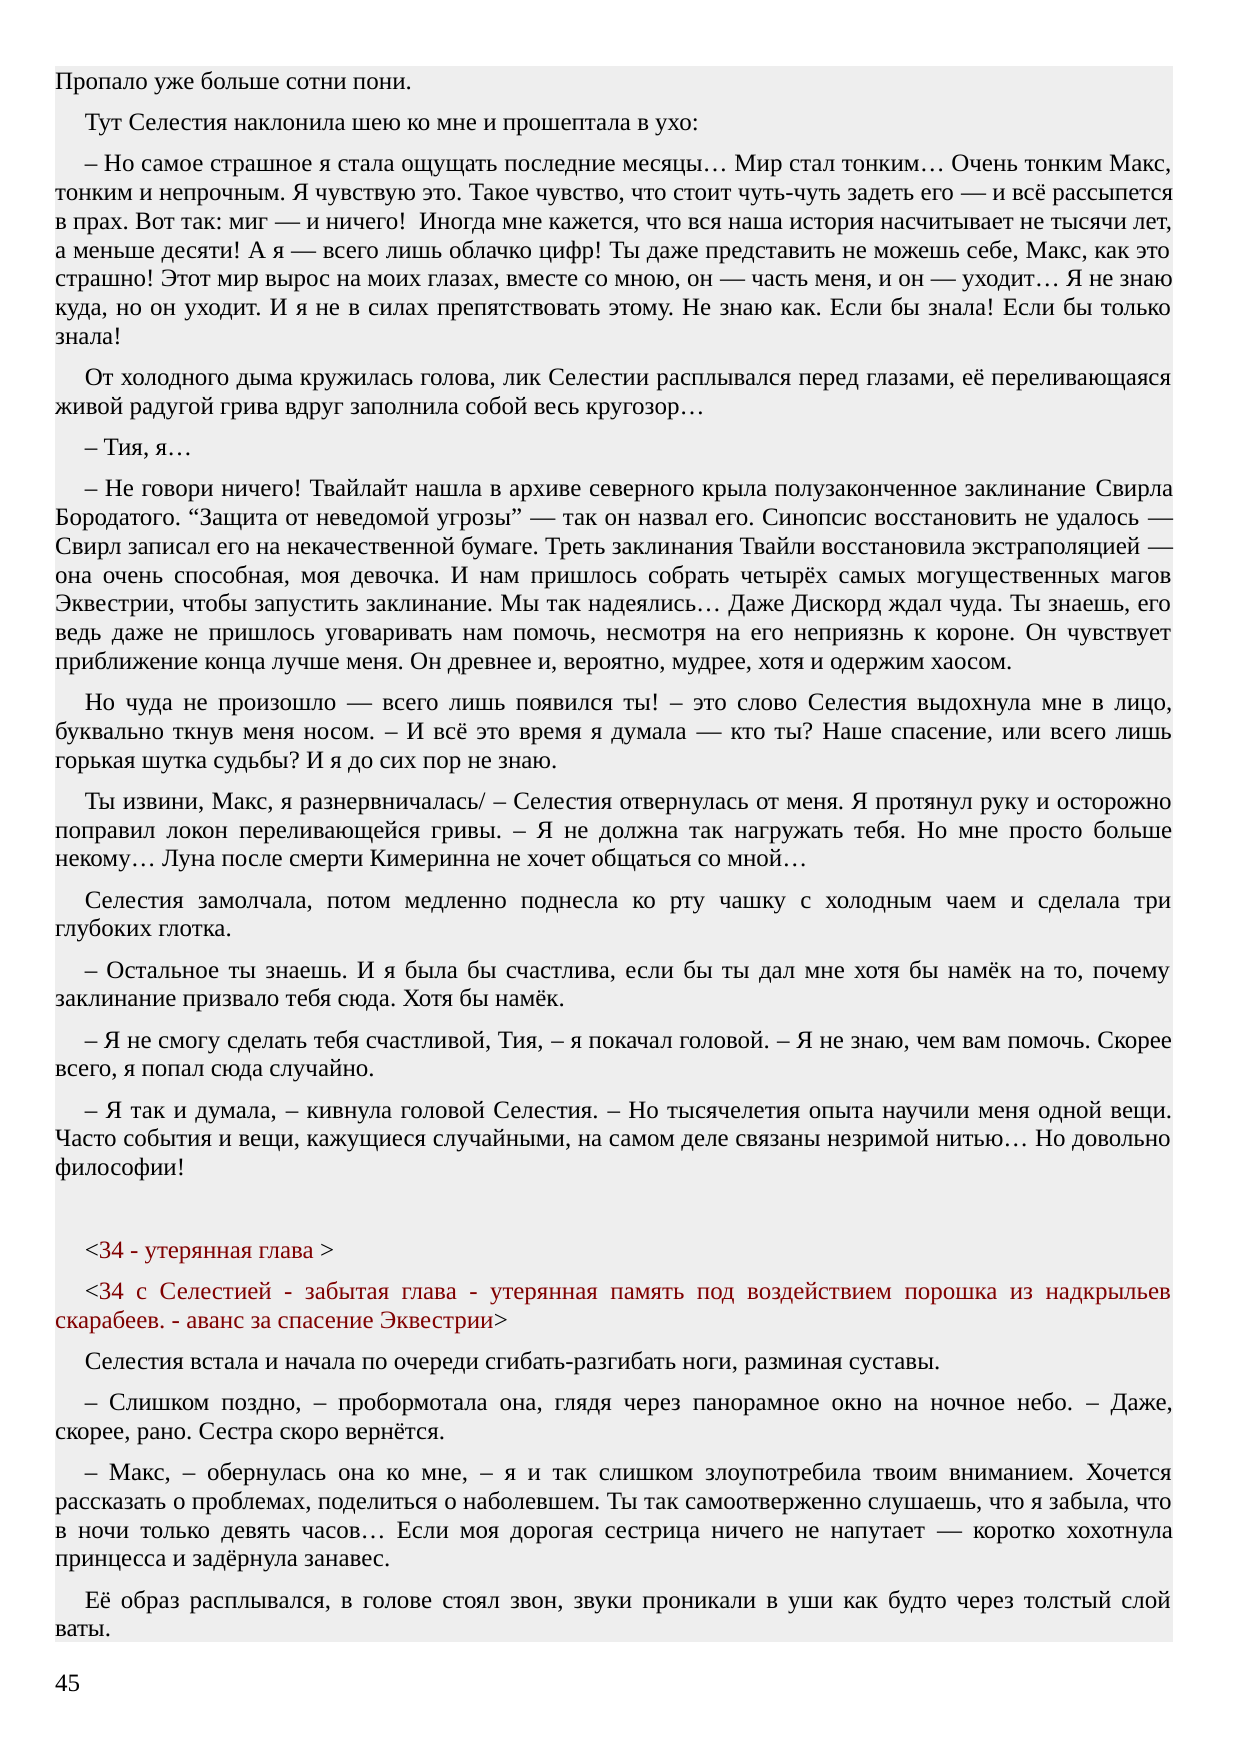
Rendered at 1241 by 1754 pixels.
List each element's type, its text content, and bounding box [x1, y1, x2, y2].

text – Остальное ты знаешь. И я была бы счастлива, если бы ты дал мне хотя бы намёк на то, почему заклинание призвало тебя сюда. Хотя бы намёк. [55, 955, 1173, 1012]
text Ты извини, Макс, я разнервничалась/ – Селестия отвернулась от меня. Я протянул руку и осторожно поправил локон переливающейся гривы. – Я не должна так нагружать тебя. Но мне просто больше некому… Луна после смерти Кимеринна не хочет общаться со мной… [55, 786, 1173, 872]
text <34 - утерянная глава > [55, 1235, 1173, 1263]
text От холодного дыма кружилась голова, лик Селестии расплывался перед глазами, её переливающаяся живой радугой грива вдруг заполнила собой весь кругозор… [55, 362, 1173, 420]
text Но чуда не произошло — всего лишь появился ты! – это слово Селестия выдохнула мне в лицо, буквально ткнув меня носом. – И всё это время я думала — кто ты? Наше спасение, или всего лишь горькая шутка судьбы? И я до сих пор не знаю. [55, 687, 1173, 773]
text Тут Селестия наклонила шею ко мне и прошептала в ухо: [55, 107, 1173, 136]
text Пропало уже больше сотни пони. [55, 66, 1173, 95]
text – Но самое страшное я стала ощущать последние месяцы… Мир стал тонким… Очень тонким Макс, тонким и непрочным. Я чувствую это. Такое чувство, что стоит чуть-чуть задеть его — и всё рассыпется в прах. Вот так: миг — и ничего! Иногда мне кажется, что вся наша история насчитывает не тысячи лет, а меньше десяти! А я — всего лишь облачко цифр! Ты даже представить не можешь себе, Макс, как это страшно! Этот мир вырос на моих глазах, вместе со мною, он — часть меня, и он — уходит… Я не знаю куда, но он уходит. И я не в силах препятствовать этому. Не знаю как. Если бы знала! Если бы только знала! [55, 148, 1173, 350]
text <34 с Селестией - забытая глава - утерянная память под воздействием порошка из надкрыльев скарабеев. - аванс за спасение Эквестрии> [55, 1276, 1173, 1333]
text – Слишком поздно, – пробормотала она, глядя через панорамное окно на ночное небо. – Даже, скорее, рано. Сестра скоро вернётся. [55, 1387, 1173, 1445]
text – Тия, я… [55, 432, 1173, 461]
text – Макс, – обернулась она ко мне, – я и так слишком злоупотребила твоим вниманием. Хочется рассказать о проблемах, поделиться о наболевшем. Ты так самоотверженно слушаешь, что я забыла, что в ночи только девять часов… Если моя дорогая сестрица ничего не напутает — коротко хохотнула принцесса и задёрнула занавес. [55, 1457, 1173, 1572]
text Её образ расплывался, в голове стоял звон, звуки проникали в уши как будто через толстый слой ваты. [55, 1585, 1173, 1642]
text – Я не смогу сделать тебя счастливой, Тия, – я покачал головой. – Я не знаю, чем вам помочь. Скорее всего, я попал сюда случайно. [55, 1025, 1173, 1082]
text Селестия замолчала, потом медленно поднесла ко рту чашку с холодным чаем и сделала три глубоких глотка. [55, 885, 1173, 942]
text – Я так и думала, – кивнула головой Селестия. – Но тысячелетия опыта научили меня одной вещи. Часто события и вещи, кажущиеся случайными, на самом деле связаны незримой нитью… Но довольно философии! [55, 1095, 1173, 1181]
text Селестия встала и начала по очереди сгибать-разгибать ноги, разминая суставы. [55, 1346, 1173, 1375]
text – Не говори ничего! Твайлайт нашла в архиве северного крыла полузаконченное заклинание Cвирла Бородатого. “Защита от неведомой угрозы” — так он назвал его. Синопсис восстановить не удалось — Свирл записал его на некачественной бумаге. Треть заклинания Твайли восстановила экстраполяцией — она очень способная, моя девочка. И нам пришлось собрать четырёх самых могущественных магов Эквестрии, чтобы запустить заклинание. Мы так надеялись… Даже Дискорд ждал чуда. Ты знаешь, его ведь даже не пришлось уговаривать нам помочь, несмотря на его неприязнь к короне. Он чувствует приближение конца лучше меня. Он древнее и, вероятно, мудрее, хотя и одержим хаосом. [55, 473, 1173, 675]
